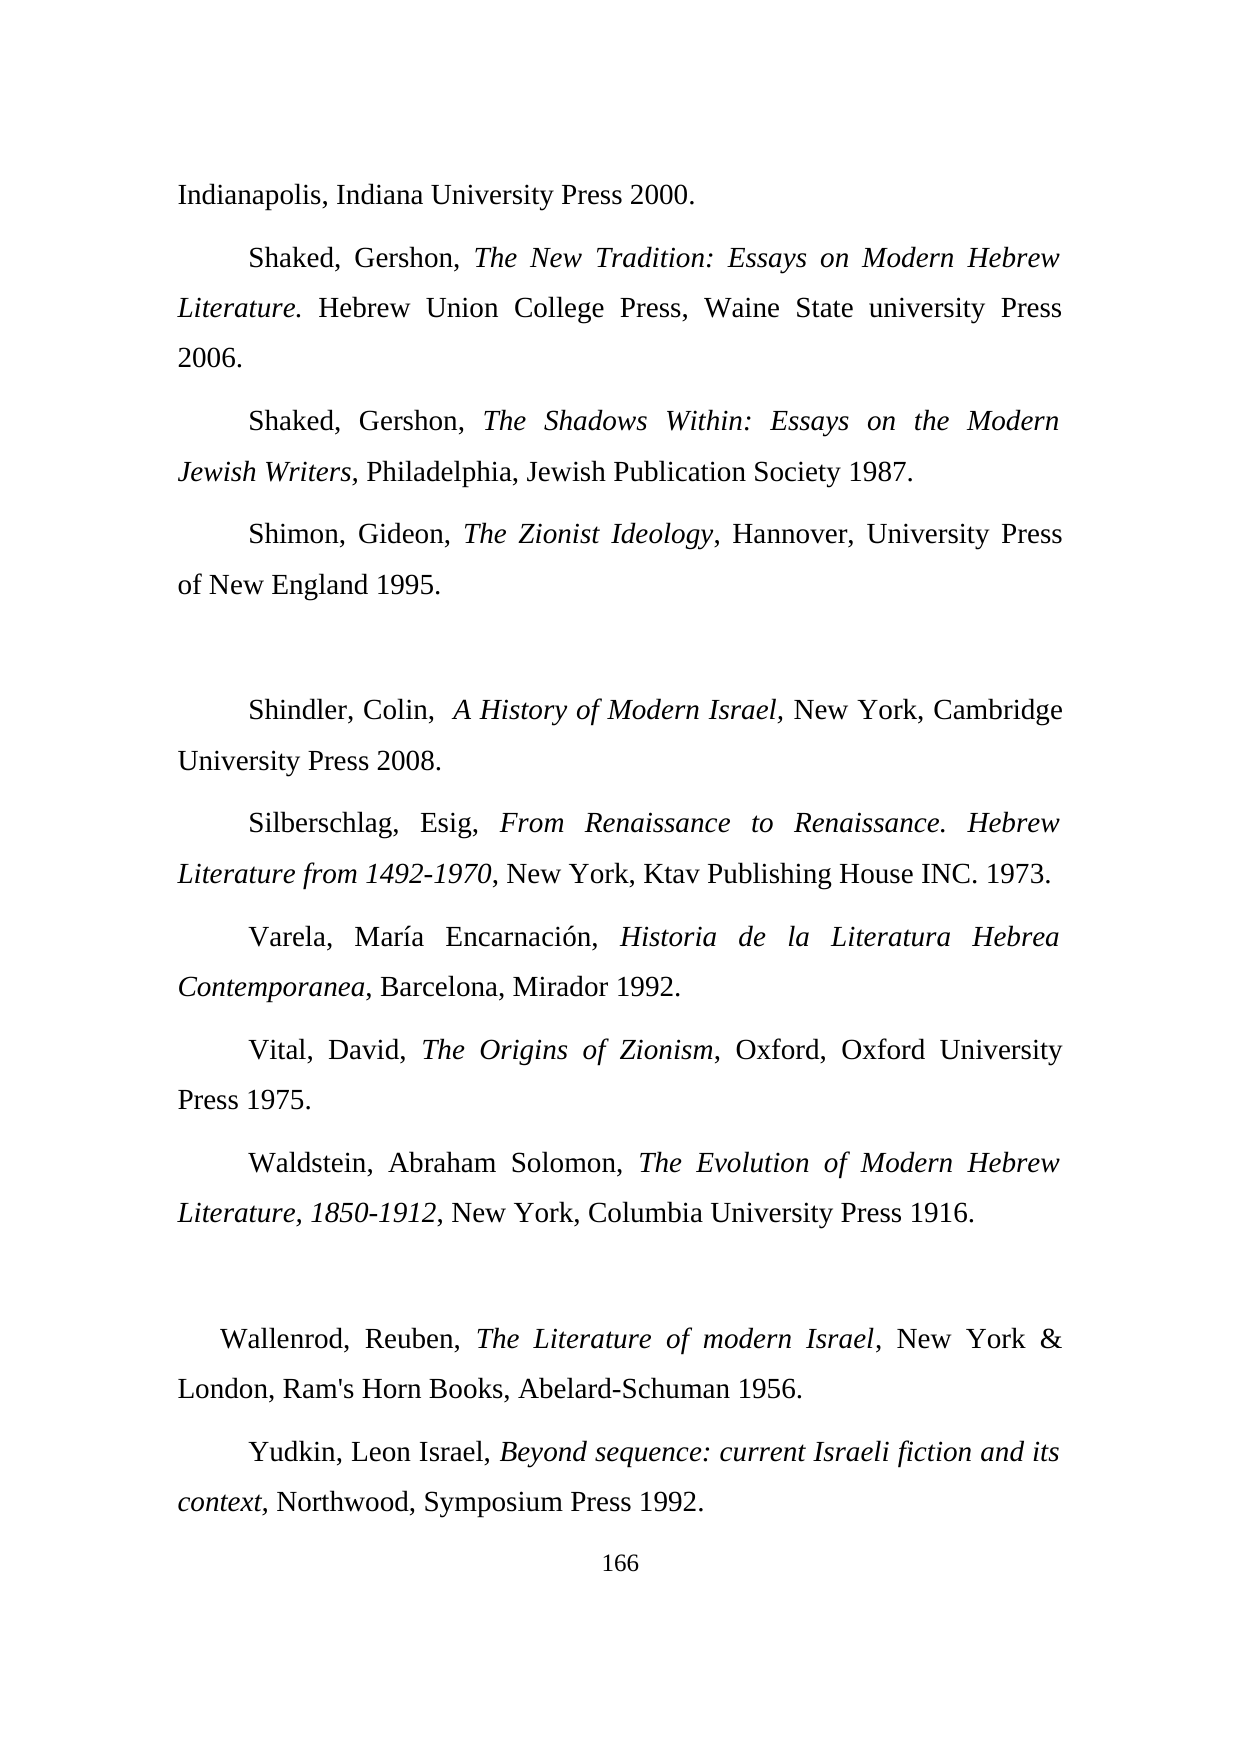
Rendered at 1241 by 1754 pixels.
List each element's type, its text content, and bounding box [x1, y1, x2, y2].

text Varela, María Encarnación, Historia de la Literatura Hebrea Contemporanea, Barcelona, Mirador 1992. [177, 919, 1063, 1003]
text Shaked, Gershon, The Shadows Within: Essays on the Modern Jewish Writers, Philadelphia, Jewish Publication Society 1987. [177, 403, 1063, 487]
text Yudkin, Leon Israel, Beyond sequence: current Israeli fiction and its context, Northwood, Symposium Press 1992. [177, 1434, 1063, 1518]
text Vital, David, The Origins of Zionism, Oxford, Oxford University Press 1975. [177, 1032, 1063, 1116]
text Silberschlag, Esig, From Renaissance to Renaissance. Hebrew Literature from 1492-1970, New York, Ktav Publishing House INC. 1973. [177, 806, 1063, 889]
text Shindler, Colin, A History of Modern Israel, New York, Cambridge University Press 2008. [177, 692, 1063, 776]
text Wallenrod, Reuben, The Literature of modern Israel, New York & London, Ram's Horn Books, Abelard-Schuman 1956. [177, 1321, 1063, 1405]
text Waldstein, Abraham Solomon, The Evolution of Modern Hebrew Literature, 1850-1912, New York, Columbia University Press 1916. [177, 1145, 1063, 1229]
text Shaked, Gershon, The New Tradition: Essays on Modern Hebrew Literature. Hebrew Union College Press, Waine State university Press 2006. [177, 240, 1063, 374]
text Indianapolis, Indiana University Press 2000. [177, 177, 1063, 211]
text Shimon, Gideon, The Zionist Ideology, Hannover, University Press of New England 1995. [177, 517, 1063, 600]
